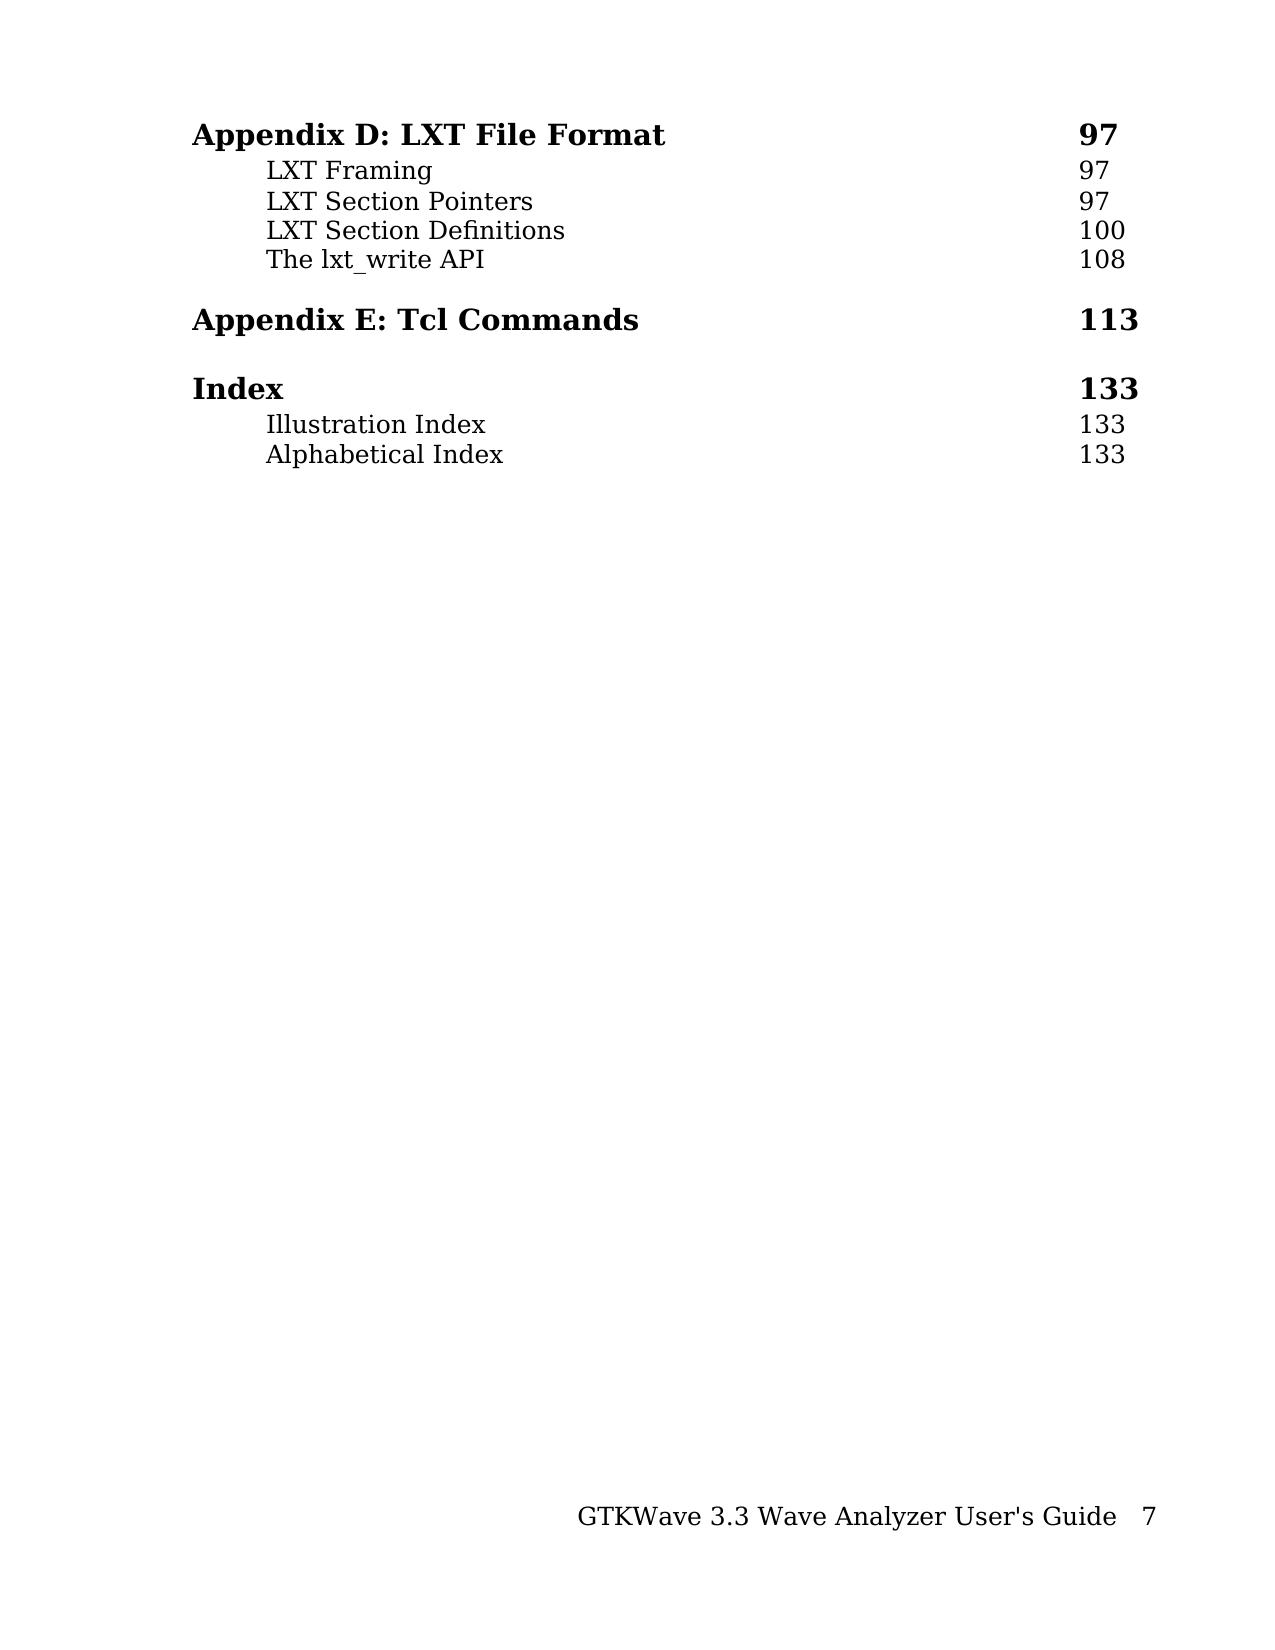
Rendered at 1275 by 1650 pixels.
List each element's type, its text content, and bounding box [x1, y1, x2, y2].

text LXT Section Definitions 100 [118, 216, 1157, 245]
text Illustration Index 131 [118, 406, 1157, 440]
text LXT Framing 97 [118, 152, 1157, 187]
text Alphabetical Index 131 [118, 440, 1157, 469]
text The lxt_write API 108 [118, 245, 1157, 274]
text Appendix E: Tcl Commands 113 [118, 303, 1157, 338]
text Appendix D: LXT File Format 97 [118, 118, 1157, 152]
text LXT Section Pointers 97 [118, 187, 1157, 216]
text Index 131 [118, 372, 1157, 406]
